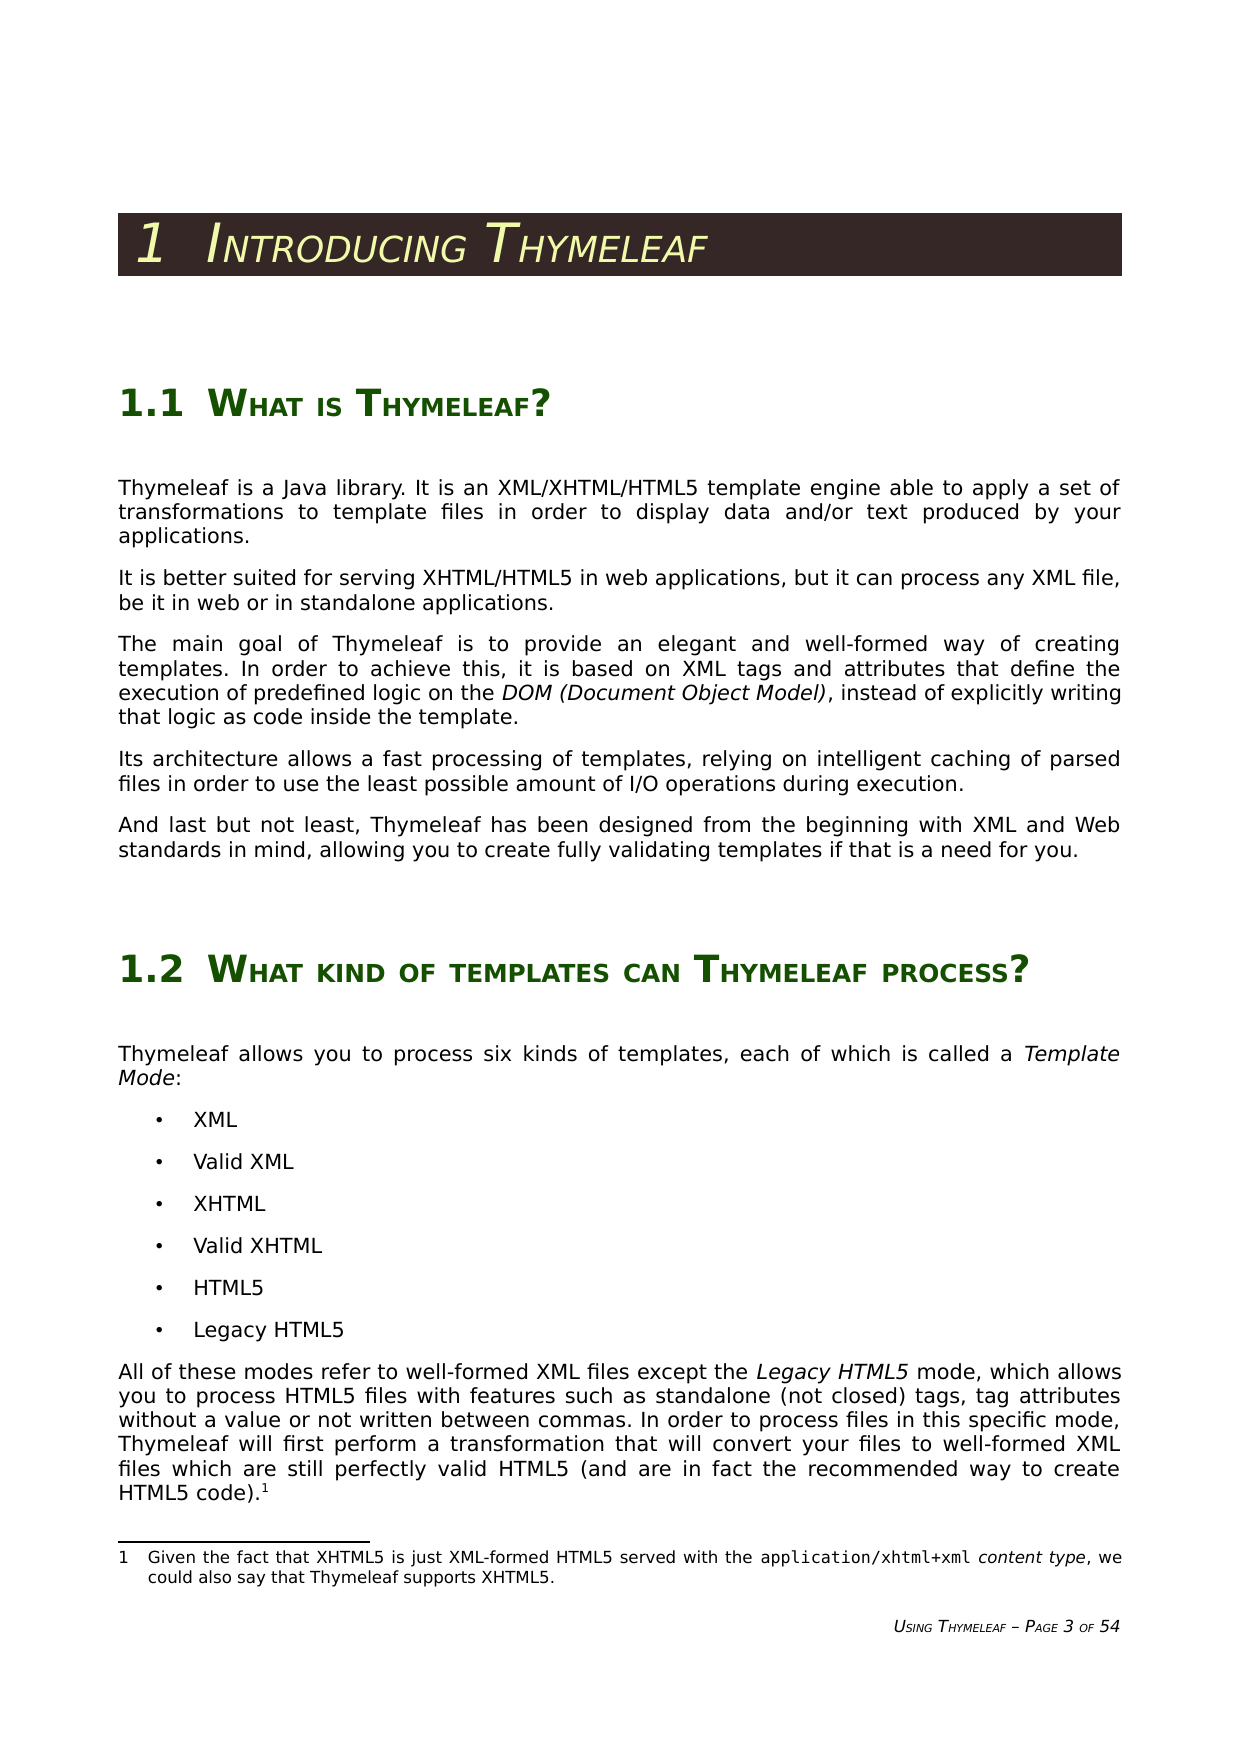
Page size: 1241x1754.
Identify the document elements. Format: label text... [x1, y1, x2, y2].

text All of these modes refer to well-formed XML files except the Legacy HTML5 mode, which allows you to process HTML5 files with features such as standalone (not closed) tags, tag attributes without a value or not written between commas. In order to process files in this specific mode, Thymeleaf will first perform a transformation that will convert your files to well-formed XML files which are still perfectly valid HTML5 (and are in fact the recommended way to create HTML5 code). [118, 1360, 1122, 1505]
list Valid XHTML [156, 1234, 1122, 1258]
text Its architecture allows a fast processing of templates, relying on intelligent caching of parsed files in order to use the least possible amount of I/O operations during execution. [118, 747, 1122, 796]
text Thymeleaf allows you to process six kinds of templates, each of which is called a Template Mode: [118, 1042, 1122, 1090]
subtitle Introducing Thymeleaf [118, 213, 1122, 276]
text And last but not least, Thymeleaf has been designed from the beginning with XML and Web standards in mind, allowing you to create fully validating templates if that is a need for you. [118, 813, 1122, 862]
text Given the fact that XHTML5 is just XML-formed HTML5 served with the application/xhtml+xml content type, we could also say that Thymeleaf supports XHTML5. [118, 1548, 1122, 1587]
list Valid XML [156, 1150, 1122, 1174]
text The main goal of Thymeleaf is to provide an elegant and well-formed way of creating templates. In order to achieve this, it is based on XML tags and attributes that define the execution of predefined logic on the DOM (Document Object Model), instead of explicitly writing that logic as code inside the template. [118, 632, 1122, 729]
list Legacy HTML5 [156, 1318, 1122, 1342]
list HTML5 [156, 1276, 1122, 1300]
list XML [156, 1108, 1122, 1132]
text It is better suited for serving XHTML/HTML5 in web applications, but it can process any XML file, be it in web or in standalone applications. [118, 566, 1122, 615]
subtitle What kind of templates can Thymeleaf process? [118, 948, 1122, 991]
subtitle What is Thymeleaf? [118, 382, 1122, 426]
list XHTML [156, 1192, 1122, 1216]
text Thymeleaf is a Java library. It is an XML/XHTML/HTML5 template engine able to apply a set of transformations to template files in order to display data and/or text produced by your applications. [118, 476, 1122, 548]
